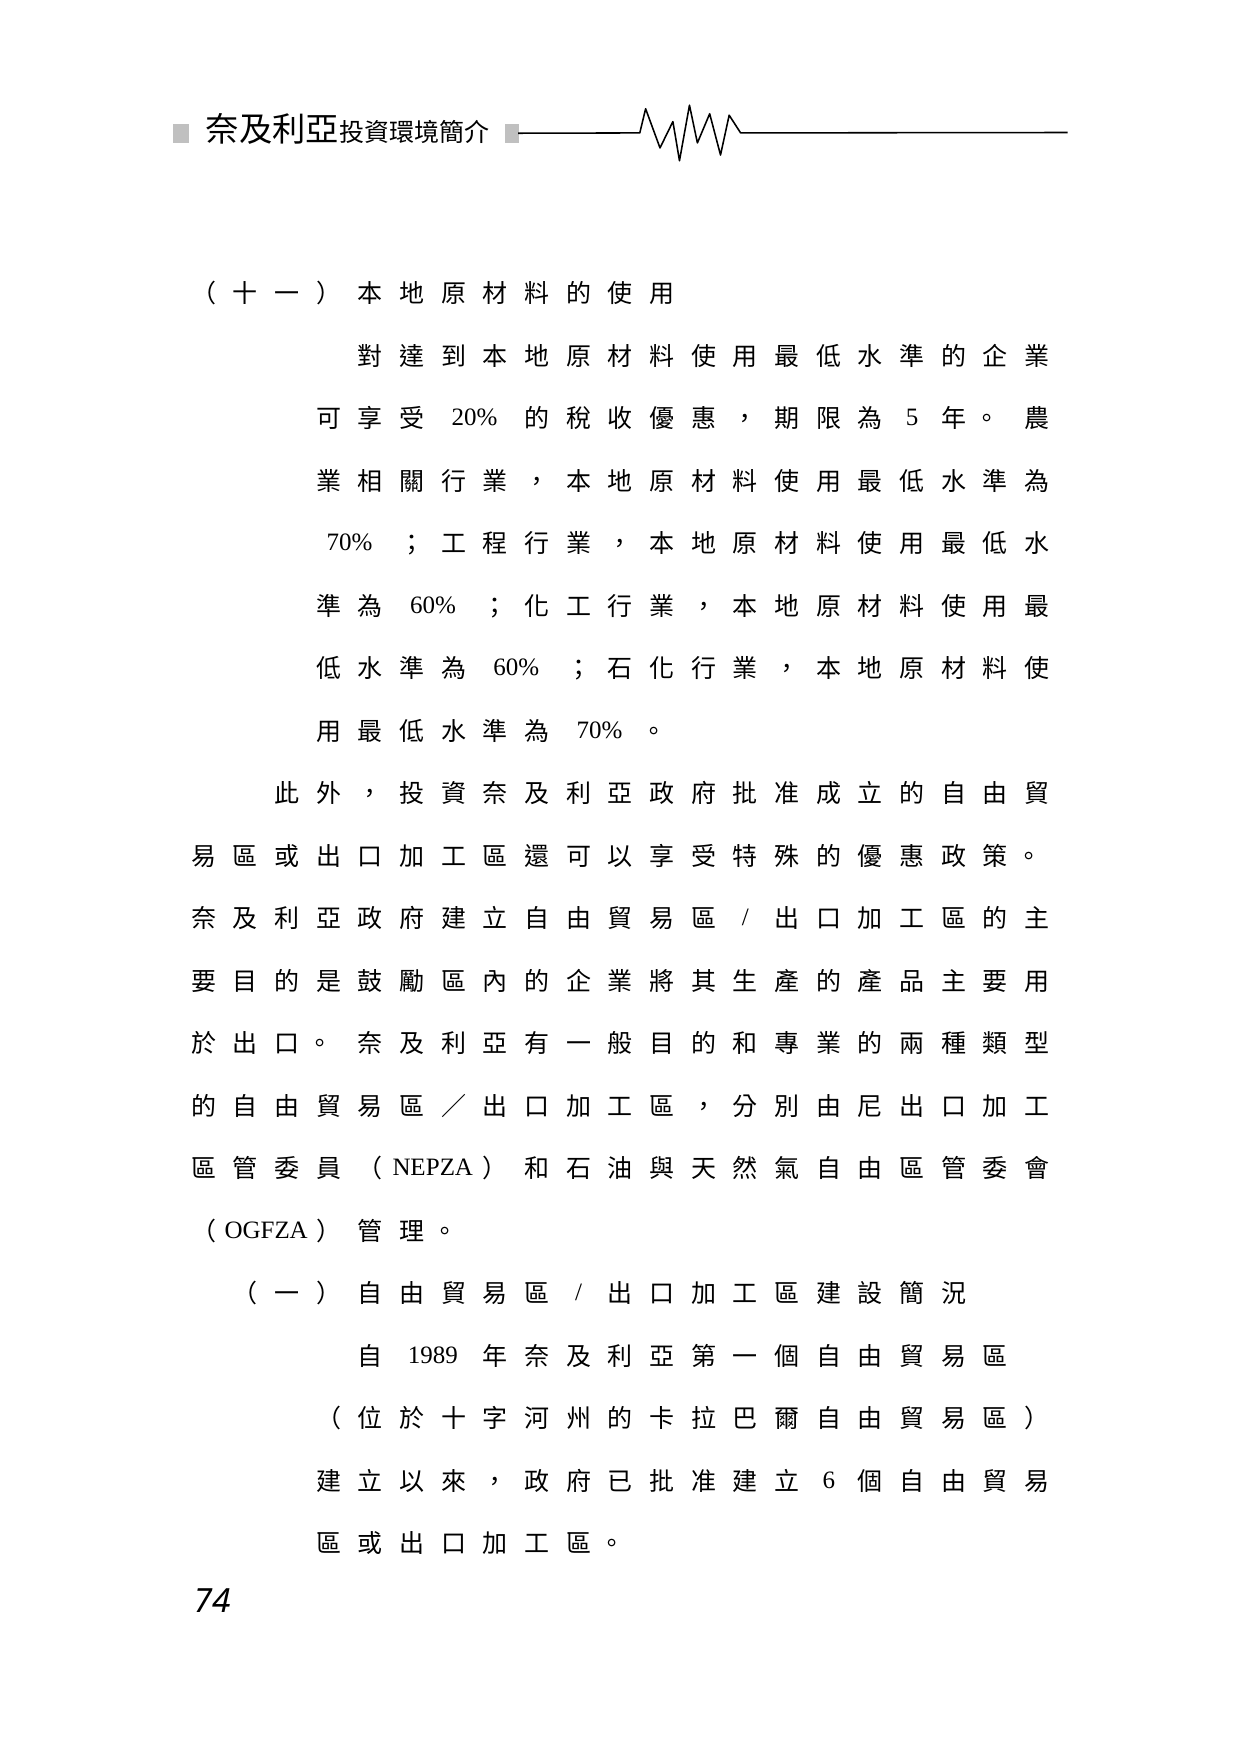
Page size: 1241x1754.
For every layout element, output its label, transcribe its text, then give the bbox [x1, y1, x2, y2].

text 對達到本地原材料使用最低水準的企業可享受20%的稅收優惠，期限為5年。農業相關行業，本地原材料使用最低水準為70%；工程行業，本地原材料使用最低水準為60%；化工行業，本地原材料使用最低水準為60%；石化行業，本地原材料使用最低水準為70%。 [281, 313, 1058, 750]
text （十一）本地原材料的使用 [183, 250, 1058, 313]
text 自1989年奈及利亞第一個自由貿易區（位於十字河州的卡拉巴爾自由貿易區）建立以來，政府已批准建立6個自由貿易區或出口加工區。 [281, 1313, 1058, 1563]
text 此外，投資奈及利亞政府批准成立的自由貿易區或出口加工區還可以享受特殊的優惠政策。奈及利亞政府建立自由貿易區/出口加工區的主要目的是鼓勵區內的企業將其生產的產品主要用於出口。奈及利亞有一般目的和專業的兩種類型的自由貿易區／出口加工區，分別由尼出口加工區管委員（NEPZA）和石油與天然氣自由區管委會（OGFZA）管理。 [183, 750, 1058, 1250]
text （一）自由貿易區/出口加工區建設簡況 [207, 1250, 1058, 1313]
